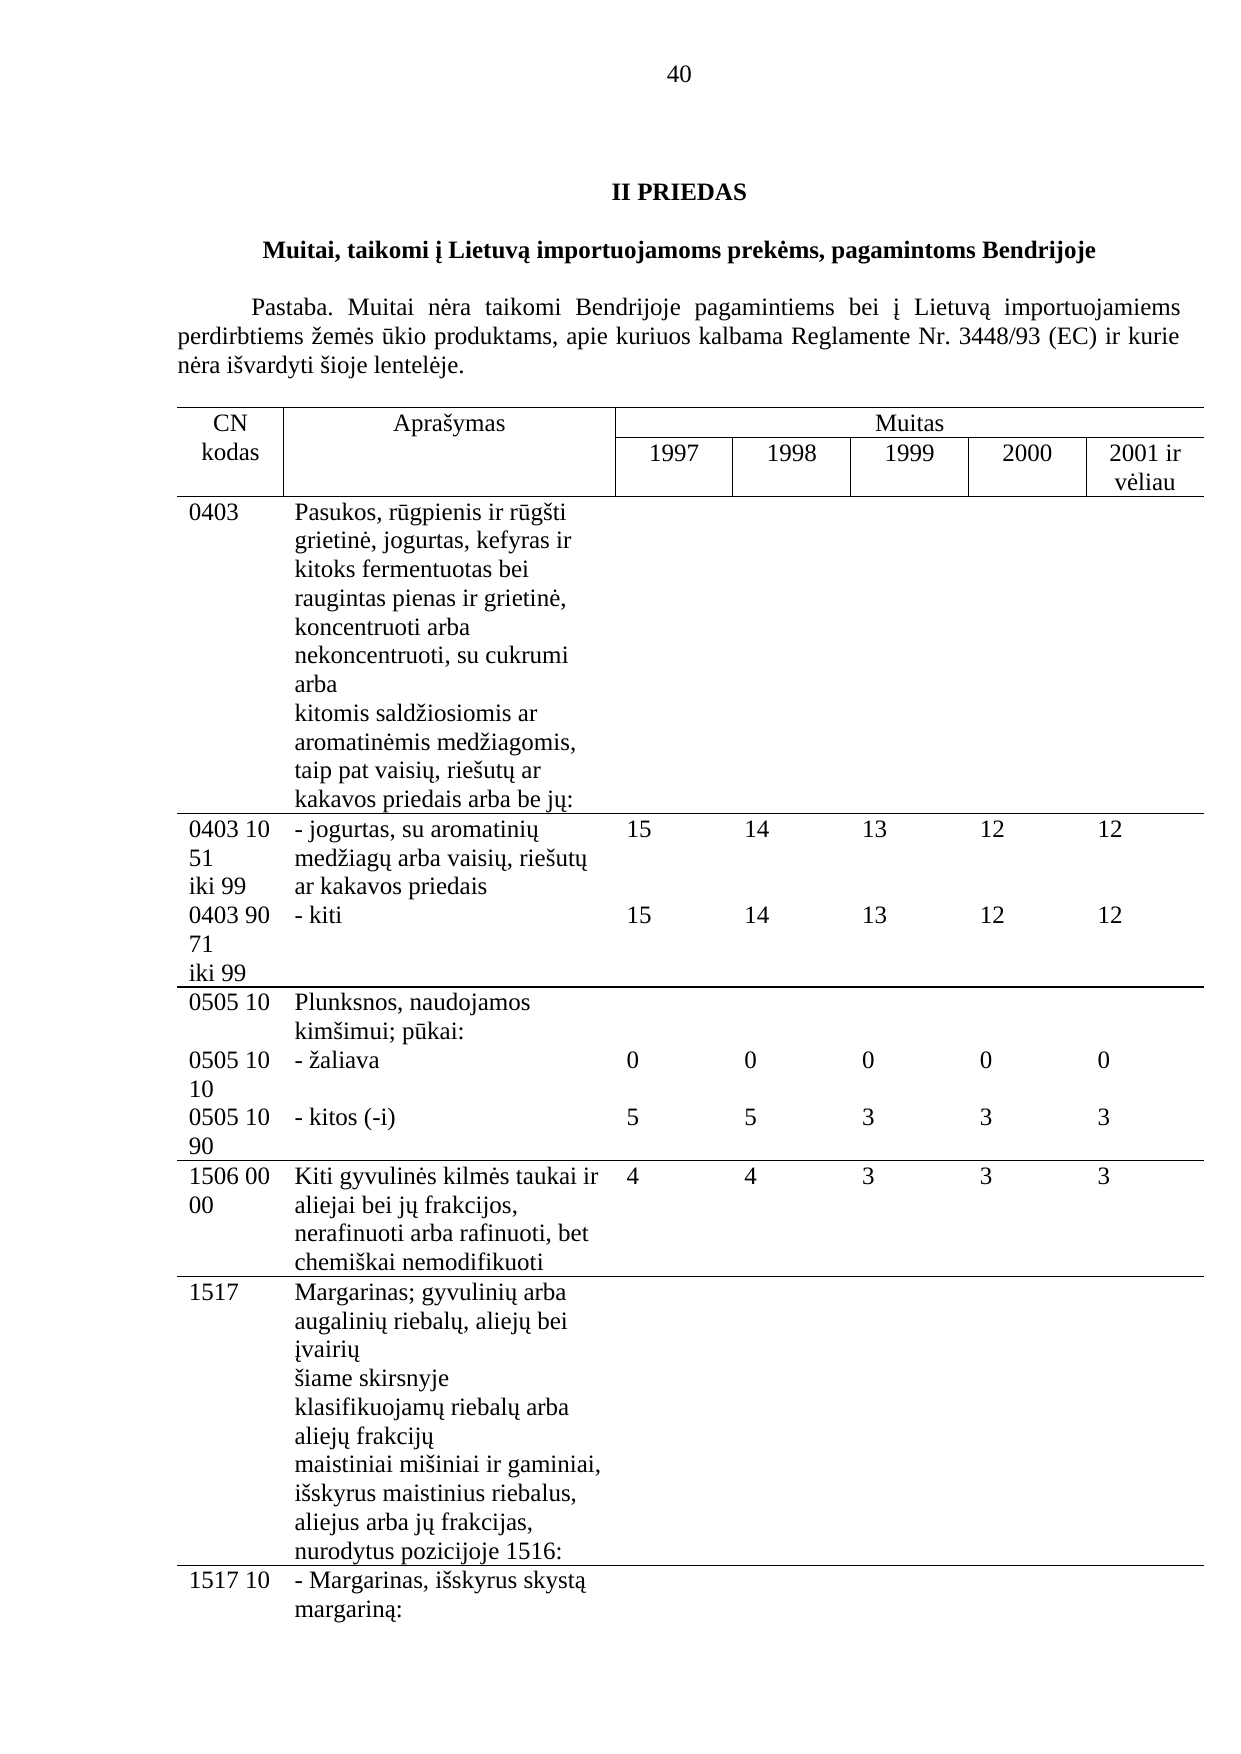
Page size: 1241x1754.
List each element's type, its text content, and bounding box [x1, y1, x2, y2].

table_cell [851, 554, 968, 612]
table_cell [733, 1219, 851, 1276]
table_cell 12 [968, 900, 1086, 958]
table_cell [1086, 612, 1204, 698]
table_cell [615, 497, 733, 554]
table_cell 0 [1086, 1045, 1204, 1102]
table_cell [615, 1507, 733, 1564]
table_cell [851, 755, 968, 813]
table_cell [615, 1219, 733, 1276]
table_cell nerafinuoti arba rafinuoti, bet chemiškai nemodifikuoti [283, 1219, 615, 1276]
table_cell [177, 612, 283, 698]
table_cell 13 [851, 900, 968, 958]
table_cell 12 [1086, 900, 1204, 958]
table_cell [851, 1507, 968, 1564]
table_cell 0505 10 10 [177, 1045, 283, 1102]
table_cell 0505 10 90 [177, 1103, 283, 1160]
table_cell [733, 871, 851, 900]
table_cell 3 [1086, 1103, 1204, 1160]
table_cell [1086, 1566, 1204, 1623]
table_cell aliejus arba jų frakcijas, nurodytus pozicijoje 1516: [283, 1507, 615, 1564]
table_cell [733, 1507, 851, 1564]
table_header Muitas [616, 408, 1204, 437]
table_cell 15 [615, 814, 733, 871]
table_cell 12 [1086, 814, 1204, 871]
table_cell taip pat vaisių, riešutų ar kakavos priedais arba be jų: [283, 755, 615, 813]
table_cell [968, 755, 1086, 813]
table_cell 3 [851, 1161, 968, 1218]
table_cell 0 [615, 1045, 733, 1102]
table_cell [851, 698, 968, 755]
table_cell 3 [968, 1161, 1086, 1218]
table_cell [283, 958, 615, 986]
table_cell [1086, 871, 1204, 900]
table_cell [968, 958, 1086, 986]
table_header CN kodas [177, 408, 283, 496]
table_cell Pasukos, rūgpienis ir rūgšti grietinė, jogurtas, kefyras ir [283, 497, 615, 554]
table_cell [615, 554, 733, 612]
table_cell 3 [851, 1103, 968, 1160]
table_cell 12 [968, 814, 1086, 871]
table_cell 4 [615, 1161, 733, 1218]
table_cell [615, 1363, 733, 1449]
table_cell [851, 612, 968, 698]
table_cell [968, 497, 1086, 554]
table_cell [1086, 958, 1204, 986]
table_cell [177, 1219, 283, 1276]
table_cell [968, 1566, 1086, 1623]
table_cell [733, 1277, 851, 1363]
table_cell [615, 698, 733, 755]
table_cell [851, 1566, 968, 1623]
table_cell [968, 1450, 1086, 1507]
table_cell [968, 612, 1086, 698]
table_cell 1997 [616, 438, 732, 496]
table_cell - žaliava [283, 1045, 615, 1102]
table_cell [177, 755, 283, 813]
table_cell 14 [733, 814, 851, 871]
table_cell [968, 554, 1086, 612]
table_cell [615, 1450, 733, 1507]
table_cell Kiti gyvulinės kilmės taukai ir aliejai bei jų frakcijos, [283, 1161, 615, 1218]
table_cell kitoks fermentuotas bei raugintas pienas ir grietinė, [283, 554, 615, 612]
text Muitai, taikomi į Lietuvą importuojamoms prekėms, pagamintoms Bendrijoje [177, 235, 1181, 263]
table_cell [615, 755, 733, 813]
table_cell [851, 1450, 968, 1507]
table_cell [1086, 1277, 1204, 1363]
table_cell [615, 1566, 733, 1623]
table_cell [733, 497, 851, 554]
table_cell [851, 1363, 968, 1449]
table_cell [733, 1363, 851, 1449]
table_cell 0505 10 [177, 988, 283, 1045]
table_cell [615, 871, 733, 900]
table_cell - kitos (-i) [283, 1103, 615, 1160]
table_cell 3 [1086, 1161, 1204, 1218]
table_cell [851, 1219, 968, 1276]
table_cell 0 [968, 1045, 1086, 1102]
table_cell [968, 1219, 1086, 1276]
table_cell 5 [615, 1103, 733, 1160]
table_cell šiame skirsnyje klasifikuojamų riebalų arba aliejų frakcijų [283, 1363, 615, 1449]
table_cell [733, 1566, 851, 1623]
table_cell [1086, 1507, 1204, 1564]
table_cell 2001 ir vėliau [1087, 438, 1204, 496]
table_cell 1998 [733, 438, 850, 496]
table_cell [968, 1277, 1086, 1363]
table_cell [733, 698, 851, 755]
table_cell [177, 1450, 283, 1507]
table_cell 0 [733, 1045, 851, 1102]
table_cell [851, 958, 968, 986]
table_cell 1517 10 [177, 1566, 283, 1623]
table_cell [1086, 497, 1204, 554]
table_cell [968, 698, 1086, 755]
table_cell [177, 1363, 283, 1449]
table_cell 1517 [177, 1277, 283, 1363]
table_cell [733, 755, 851, 813]
table_cell 3 [968, 1103, 1086, 1160]
table_header Aprašymas [284, 408, 615, 496]
text Pastaba. Muitai nėra taikomi Bendrijoje pagamintiems bei į Lietuvą importuojamiems perdirbtiems žemės ūkio produktams, apie kuriuos kalbama Reglamente Nr. 3448/93 (EC) ir kurie nėra išvardyti šioje lentelėje. [177, 292, 1181, 378]
table_cell [177, 554, 283, 612]
table_cell [733, 958, 851, 986]
table_cell [968, 1363, 1086, 1449]
table_cell iki 99 [177, 871, 283, 900]
table_cell [615, 988, 733, 1045]
table_cell 5 [733, 1103, 851, 1160]
table_cell [968, 871, 1086, 900]
table_cell [733, 988, 851, 1045]
table_cell 0 [851, 1045, 968, 1102]
table_cell [968, 988, 1086, 1045]
table_cell [968, 1507, 1086, 1564]
table_cell [1086, 554, 1204, 612]
table_cell 1506 00 00 [177, 1161, 283, 1218]
table_cell [733, 554, 851, 612]
table_cell - Margarinas, išskyrus skystą margariną: [283, 1566, 615, 1623]
table_cell [851, 497, 968, 554]
table_cell 0403 10 51 [177, 814, 283, 871]
table_cell - jogurtas, su aromatinių medžiagų arba vaisių, riešutų [283, 814, 615, 871]
table_cell [1086, 1450, 1204, 1507]
table_cell [733, 1450, 851, 1507]
table_cell [1086, 1219, 1204, 1276]
table_cell [1086, 1363, 1204, 1449]
table_cell ar kakavos priedais [283, 871, 615, 900]
table_cell [851, 871, 968, 900]
table_cell [177, 1507, 283, 1564]
table_cell [851, 988, 968, 1045]
table_cell 15 [615, 900, 733, 958]
table_cell [1086, 755, 1204, 813]
table_cell [615, 612, 733, 698]
table_cell koncentruoti arba nekoncentruoti, su cukrumi arba [283, 612, 615, 698]
table_cell 0403 [177, 497, 283, 554]
table_cell 0403 90 71 [177, 900, 283, 958]
table_cell - kiti [283, 900, 615, 958]
table_cell kitomis saldžiosiomis ar aromatinėmis medžiagomis, [283, 698, 615, 755]
table_cell [1086, 698, 1204, 755]
table_cell 2000 [969, 438, 1086, 496]
table_cell iki 99 [177, 958, 283, 986]
table_cell 14 [733, 900, 851, 958]
table_cell [1086, 988, 1204, 1045]
table_cell [177, 698, 283, 755]
table_cell [615, 958, 733, 986]
table_cell [733, 612, 851, 698]
table_cell Margarinas; gyvulinių arba augalinių riebalų, aliejų bei įvairių [283, 1277, 615, 1363]
table_cell [615, 1277, 733, 1363]
table_cell 1999 [851, 438, 968, 496]
text II PRIEDAS [177, 177, 1181, 206]
table_cell 13 [851, 814, 968, 871]
table_cell Plunksnos, naudojamos kimšimui; pūkai: [283, 988, 615, 1045]
table_cell maistiniai mišiniai ir gaminiai, išskyrus maistinius riebalus, [283, 1450, 615, 1507]
table_cell 4 [733, 1161, 851, 1218]
table_cell [851, 1277, 968, 1363]
